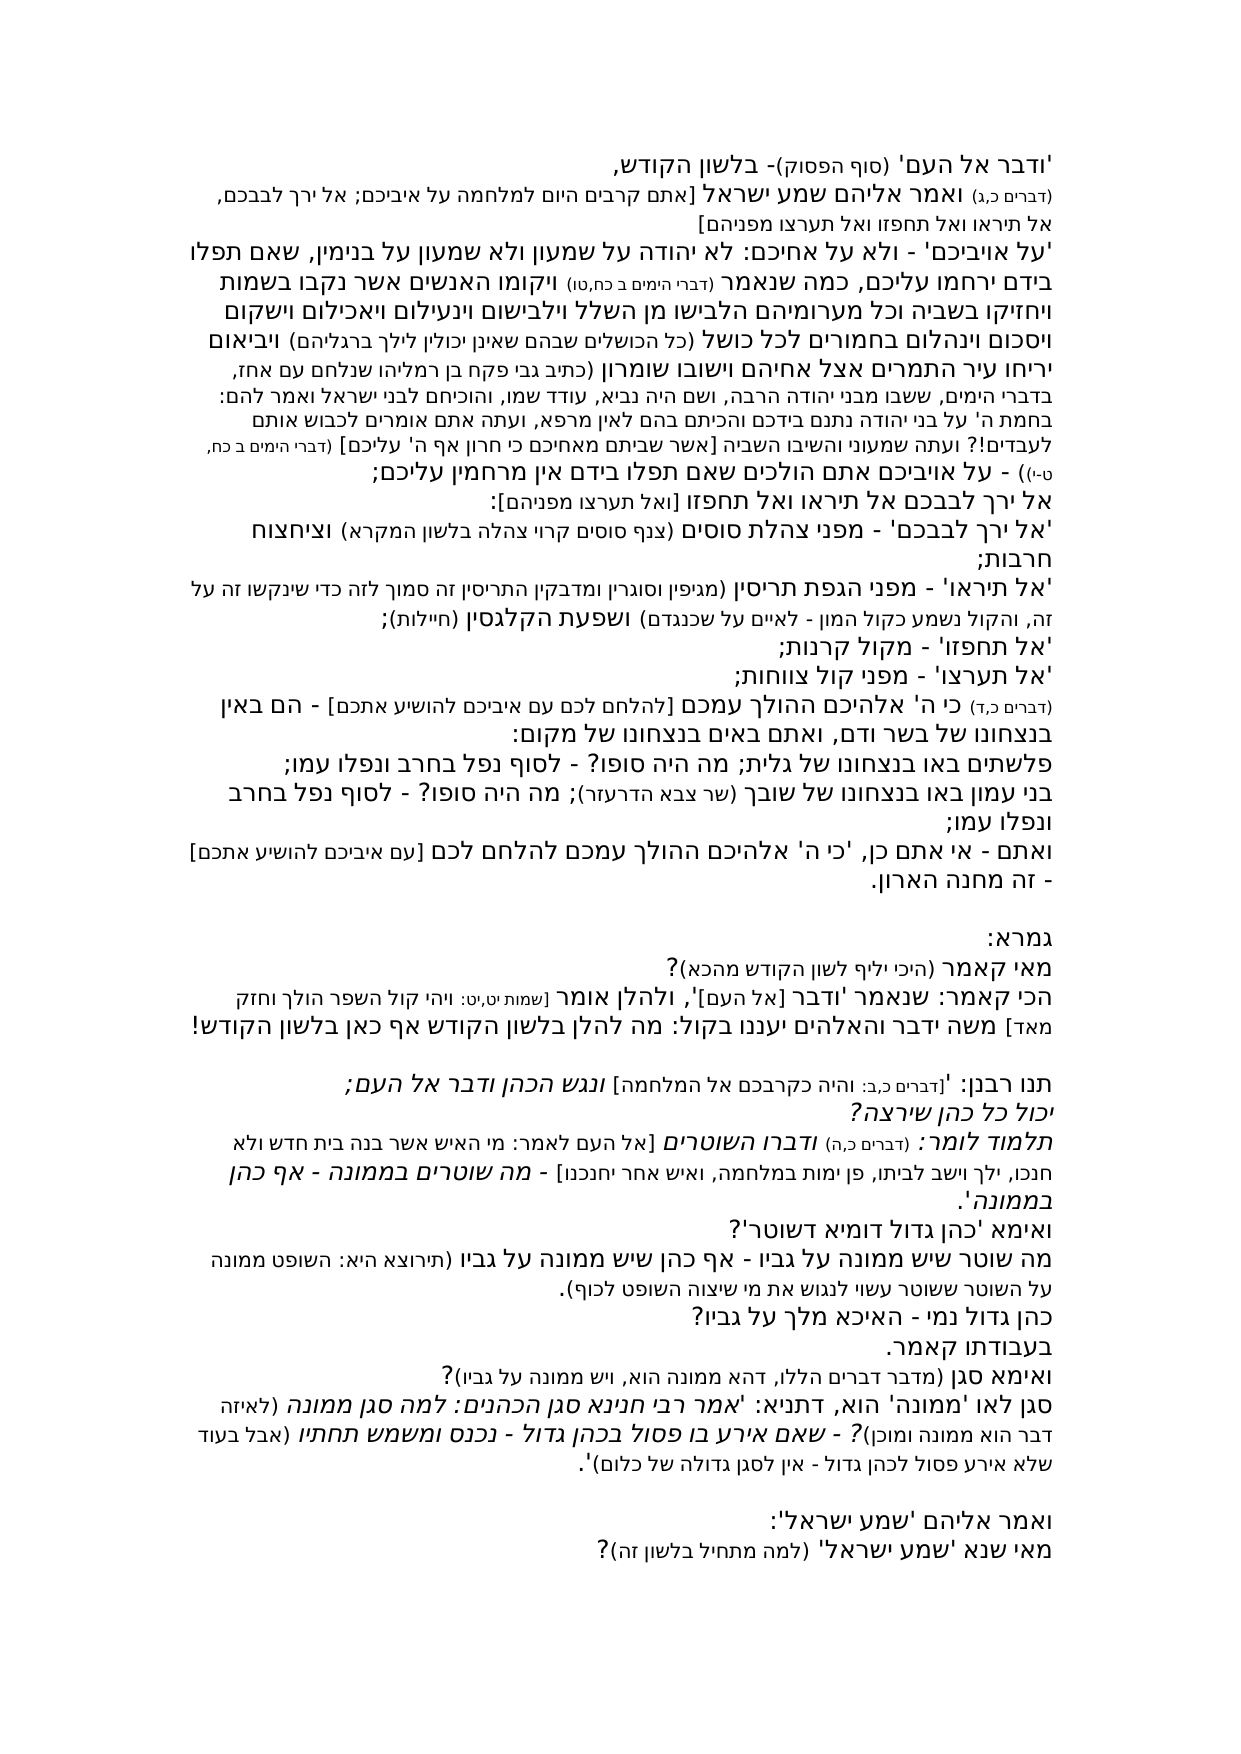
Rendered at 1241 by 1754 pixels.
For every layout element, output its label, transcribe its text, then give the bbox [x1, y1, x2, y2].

subtitle יכול כל כהן שירצה? [187, 1098, 1053, 1127]
text בעבודתו קאמר. [187, 1332, 1053, 1361]
text ואתם - אי אתם כן, 'כי ה' אלהיכם ההולך עמכם להלחם לכם [עם איביכם להושיע אתכם] - זה מחנה הארון. [187, 836, 1053, 895]
text ואימא 'כהן גדול דומיא דשוטר'? [187, 1215, 1053, 1244]
text פלשתים באו בנצחונו של גלית; מה היה סופו? - לסוף נפל בחרב ונפלו עמו; [187, 749, 1053, 778]
text (דברים כ,ג) ואמר אליהם שמע ישראל [אתם קרבים היום למלחמה על איביכם; אל ירך לבבכם, אל תיראו ואל תחפזו ואל תערצו מפניהם] [187, 179, 1053, 237]
text 'אל תערצו' - מפני קול צווחות; [187, 661, 1053, 690]
text ואימא סגן (מדבר דברים הללו, דהא ממונה הוא, ויש ממונה על גביו)? [187, 1361, 1053, 1390]
text אל ירך לבבכם אל תיראו ואל תחפזו [ואל תערצו מפניהם]: [187, 486, 1053, 515]
text תנו רבנן: '[דברים כ,ב: והיה כקרבכם אל המלחמה] ונגש הכהן ודבר אל העם; [187, 1069, 1053, 1098]
text סגן לאו 'ממונה' הוא, דתניא: 'אמר רבי חנינא סגן הכהנים: למה סגן ממונה (לאיזה דבר הוא ממונה ומוכן)? - שאם אירע בו פסול בכהן גדול - נכנס ומשמש תחתיו (אבל בעוד שלא אירע פסול לכהן גדול - אין לסגן גדולה של כלום)'. [187, 1390, 1053, 1478]
text 'אל תחפזו' - מקול קרנות; [187, 632, 1053, 661]
text (דברים כ,ד) כי ה' אלהיכם ההולך עמכם [להלחם לכם עם איביכם להושיע אתכם] - הם באין בנצחונו של בשר ודם, ואתם באים בנצחונו של מקום: [187, 690, 1053, 749]
text מה שוטר שיש ממונה על גביו - אף כהן שיש ממונה על גביו (תירוצא היא: השופט ממונה על השוטר ששוטר עשוי לנגוש את מי שיצוה השופט לכוף). [187, 1244, 1053, 1303]
text 'אל תיראו' - מפני הגפת תריסין (מגיפין וסוגרין ומדבקין התריסין זה סמוך לזה כדי שינקשו זה על זה, והקול נשמע כקול המון - לאיים על שכנגדם) ושפעת הקלגסין (חיילות); [187, 574, 1053, 632]
text 'ודבר אל העם' (סוף הפסוק)- בלשון הקודש, [187, 150, 1053, 179]
text מאי קאמר (היכי יליף לשון הקודש מהכא)? [187, 953, 1053, 982]
text 'אל ירך לבבכם' - מפני צהלת סוסים (צנף סוסים קרוי צהלה בלשון המקרא) וציחצוח חרבות; [187, 515, 1053, 574]
text תלמוד לומר: (דברים כ,ה) ודברו השוטרים [אל העם לאמר: מי האיש אשר בנה בית חדש ולא חנכו, ילך וישב לביתו, פן ימות במלחמה, ואיש אחר יחנכנו] - מה שוטרים בממונה - אף כהן בממונה'. [187, 1127, 1053, 1215]
text בני עמון באו בנצחונו של שובך (שר צבא הדרעזר); מה היה סופו? - לסוף נפל בחרב ונפלו עמו; [187, 778, 1053, 836]
text הכי קאמר: שנאמר 'ודבר [אל העם]', ולהלן אומר [שמות יט,יט: ויהי קול השפר הולך וחזק מאד] משה ידבר והאלהים יעננו בקול: מה להלן בלשון הקודש אף כאן בלשון הקודש! [187, 982, 1053, 1040]
text גמרא: [187, 924, 1053, 953]
text ואמר אליהם 'שמע ישראל': [187, 1506, 1053, 1536]
text כהן גדול נמי - האיכא מלך על גביו? [187, 1303, 1053, 1332]
text 'על אויביכם' - ולא על אחיכם: לא יהודה על שמעון ולא שמעון על בנימין, שאם תפלו בידם ירחמו עליכם, כמה שנאמר (דברי הימים ב כח,טו) ויקומו האנשים אשר נקבו בשמות ויחזיקו בשביה וכל מערומיהם הלבישו מן השלל וילבישום וינעילום ויאכילום וישקום ויסכום וינהלום בחמורים לכל כושל (כל הכושלים שבהם שאינן יכולין לילך ברגליהם) ויביאום יריחו עיר התמרים אצל אחיהם וישובו שומרון (כתיב גבי פקח בן רמליהו שנלחם עם אחז, בדברי הימים, ששבו מבני יהודה הרבה, ושם היה נביא, עודד שמו, והוכיחם לבני ישראל ואמר להם: בחמת ה' על בני יהודה נתנם בידכם והכיתם בהם לאין מרפא, ועתה אתם אומרים לכבוש אותם לעבדים!? ועתה שמעוני והשיבו השביה [אשר שביתם מאחיכם כי חרון אף ה' עליכם] (דברי הימים ב כח,ט-י)) - על אויביכם אתם הולכים שאם תפלו בידם אין מרחמין עליכם; [187, 237, 1053, 486]
text מאי שנא 'שמע ישראל' (למה מתחיל בלשון זה)? [187, 1536, 1053, 1565]
